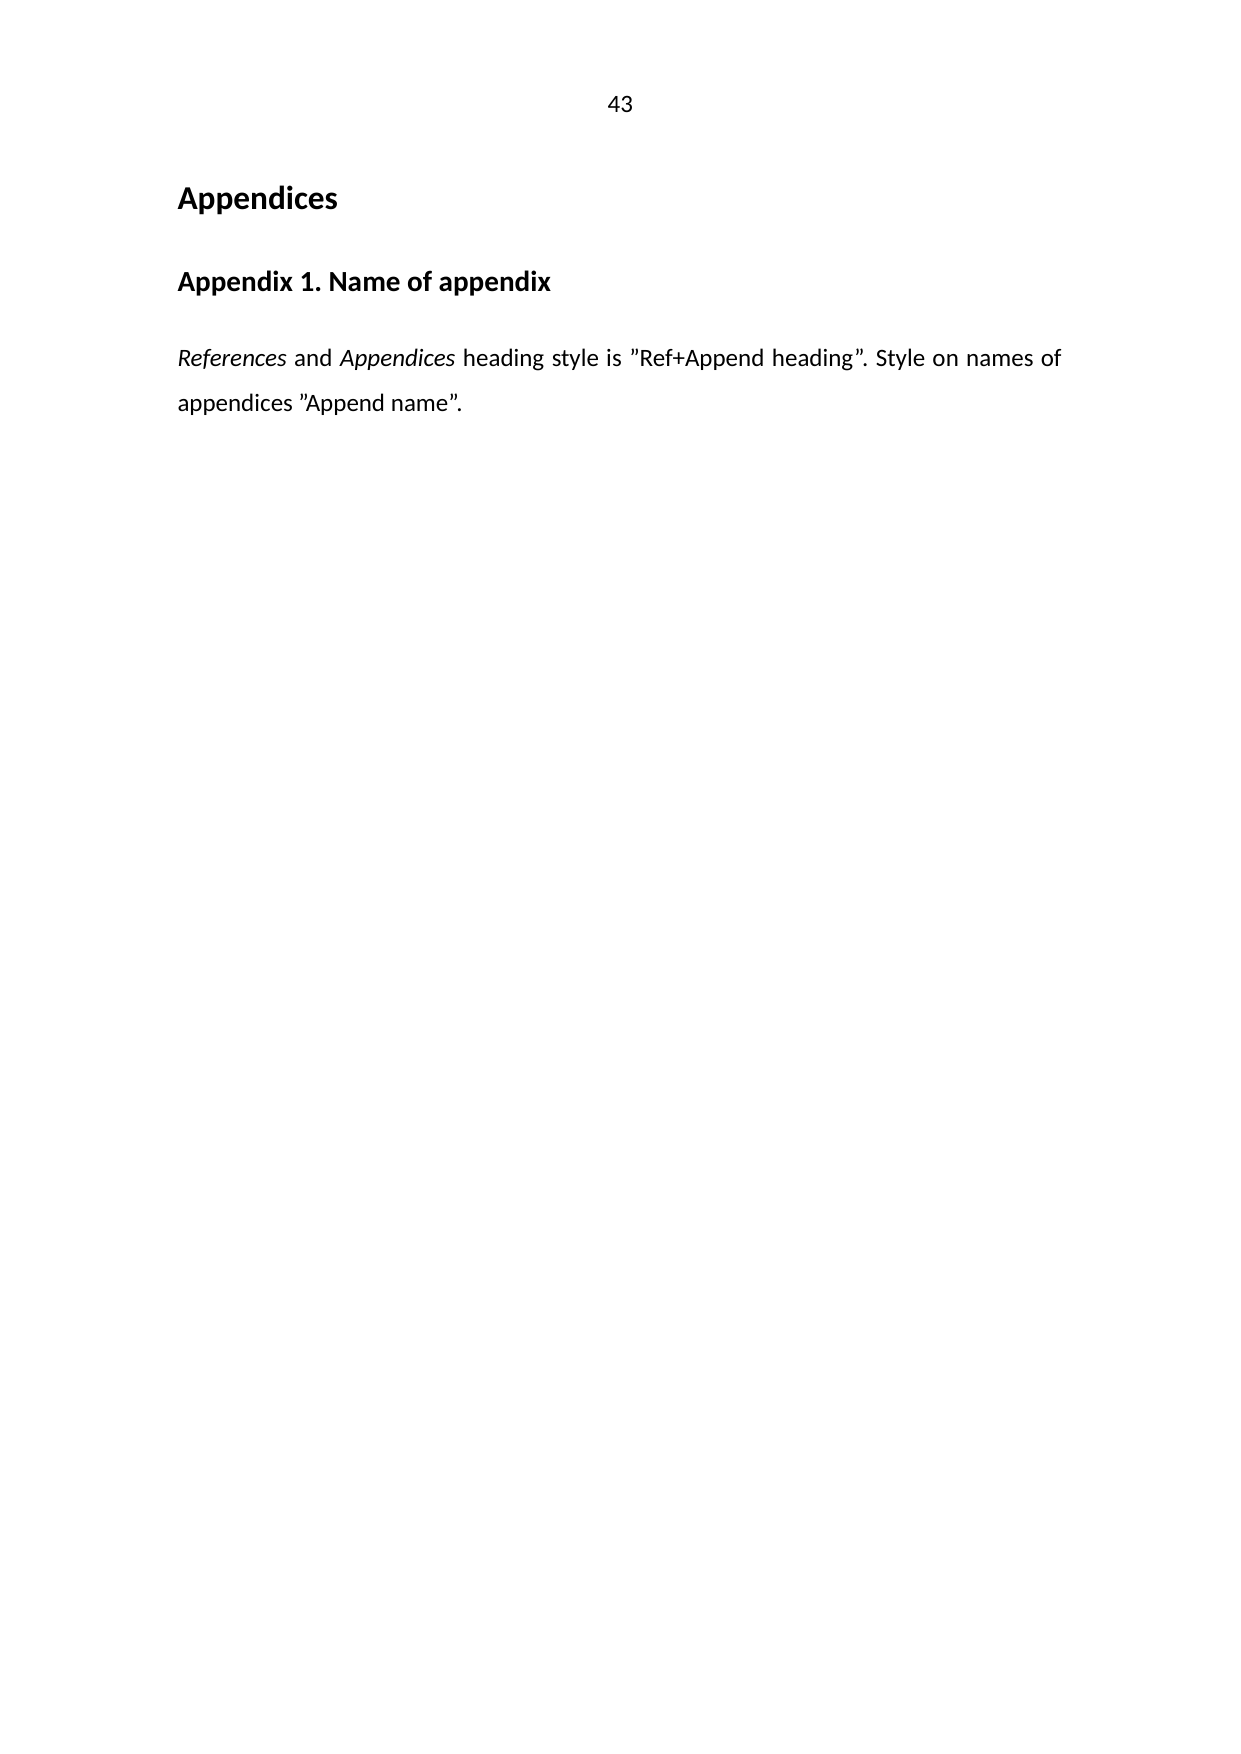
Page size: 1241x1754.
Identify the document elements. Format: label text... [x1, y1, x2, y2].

text References and Appendices heading style is ”Ref+Append heading”. Style on names of appendices ”Append name”. [177, 342, 1063, 418]
subtitle Appendix 1. Name of appendix [177, 263, 1063, 299]
subtitle Appendices [177, 177, 1063, 218]
